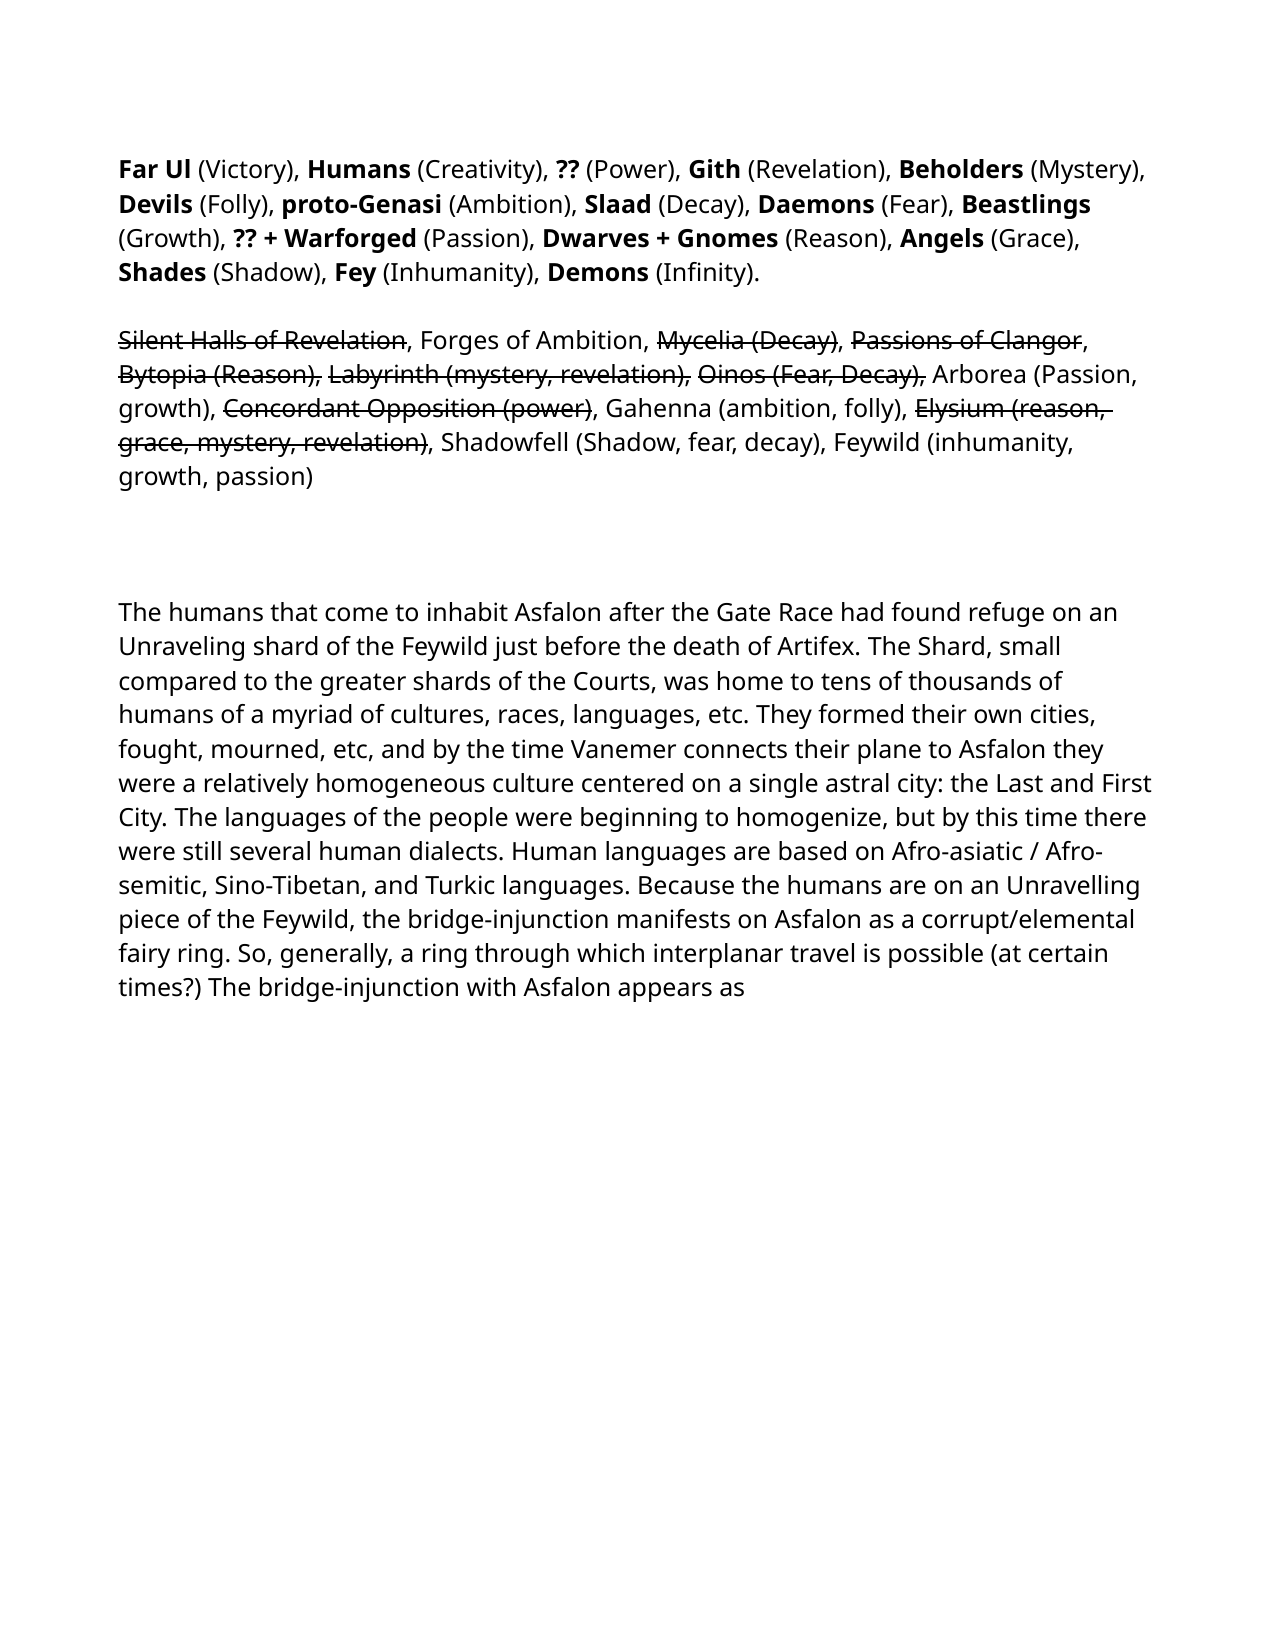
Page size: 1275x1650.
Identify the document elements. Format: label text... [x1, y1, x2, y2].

text Silent Halls of Revelation, Forges of Ambition, Mycelia (Decay), Passions of Clangor, Bytopia (Reason), Labyrinth (mystery, revelation), Oinos (Fear, Decay), Arborea (Passion, growth), Concordant Opposition (power), Gahenna (ambition, folly), Elysium (reason, grace, mystery, revelation), Shadowfell (Shadow, fear, decay), Feywild (inhumanity, growth, passion) [118, 322, 1157, 493]
text The humans that come to inhabit Asfalon after the Gate Race had found refuge on an Unraveling shard of the Feywild just before the death of Artifex. The Shard, small compared to the greater shards of the Courts, was home to tens of thousands of humans of a myriad of cultures, races, languages, etc. They formed their own cities, fought, mourned, etc, and by the time Vanemer connects their plane to Asfalon they were a relatively homogeneous culture centered on a single astral city: the Last and First City. The languages of the people were beginning to homogenize, but by this time there were still several human dialects. Human languages are based on Afro-asiatic / Afro-semitic, Sino-Tibetan, and Turkic languages. Because the humans are on an Unravelling piece of the Feywild, the bridge-injunction manifests on Asfalon as a corrupt/elemental fairy ring. So, generally, a ring through which interplanar travel is possible (at certain times?) The bridge-injunction with Asfalon appears as [118, 595, 1157, 1004]
text Far Ul (Victory), Humans (Creativity), ?? (Power), Gith (Revelation), Beholders (Mystery), Devils (Folly), proto-Genasi (Ambition), Slaad (Decay), Daemons (Fear), Beastlings (Growth), ?? + Warforged (Passion), Dwarves + Gnomes (Reason), Angels (Grace), Shades (Shadow), Fey (Inhumanity), Demons (Infinity). [118, 152, 1157, 288]
